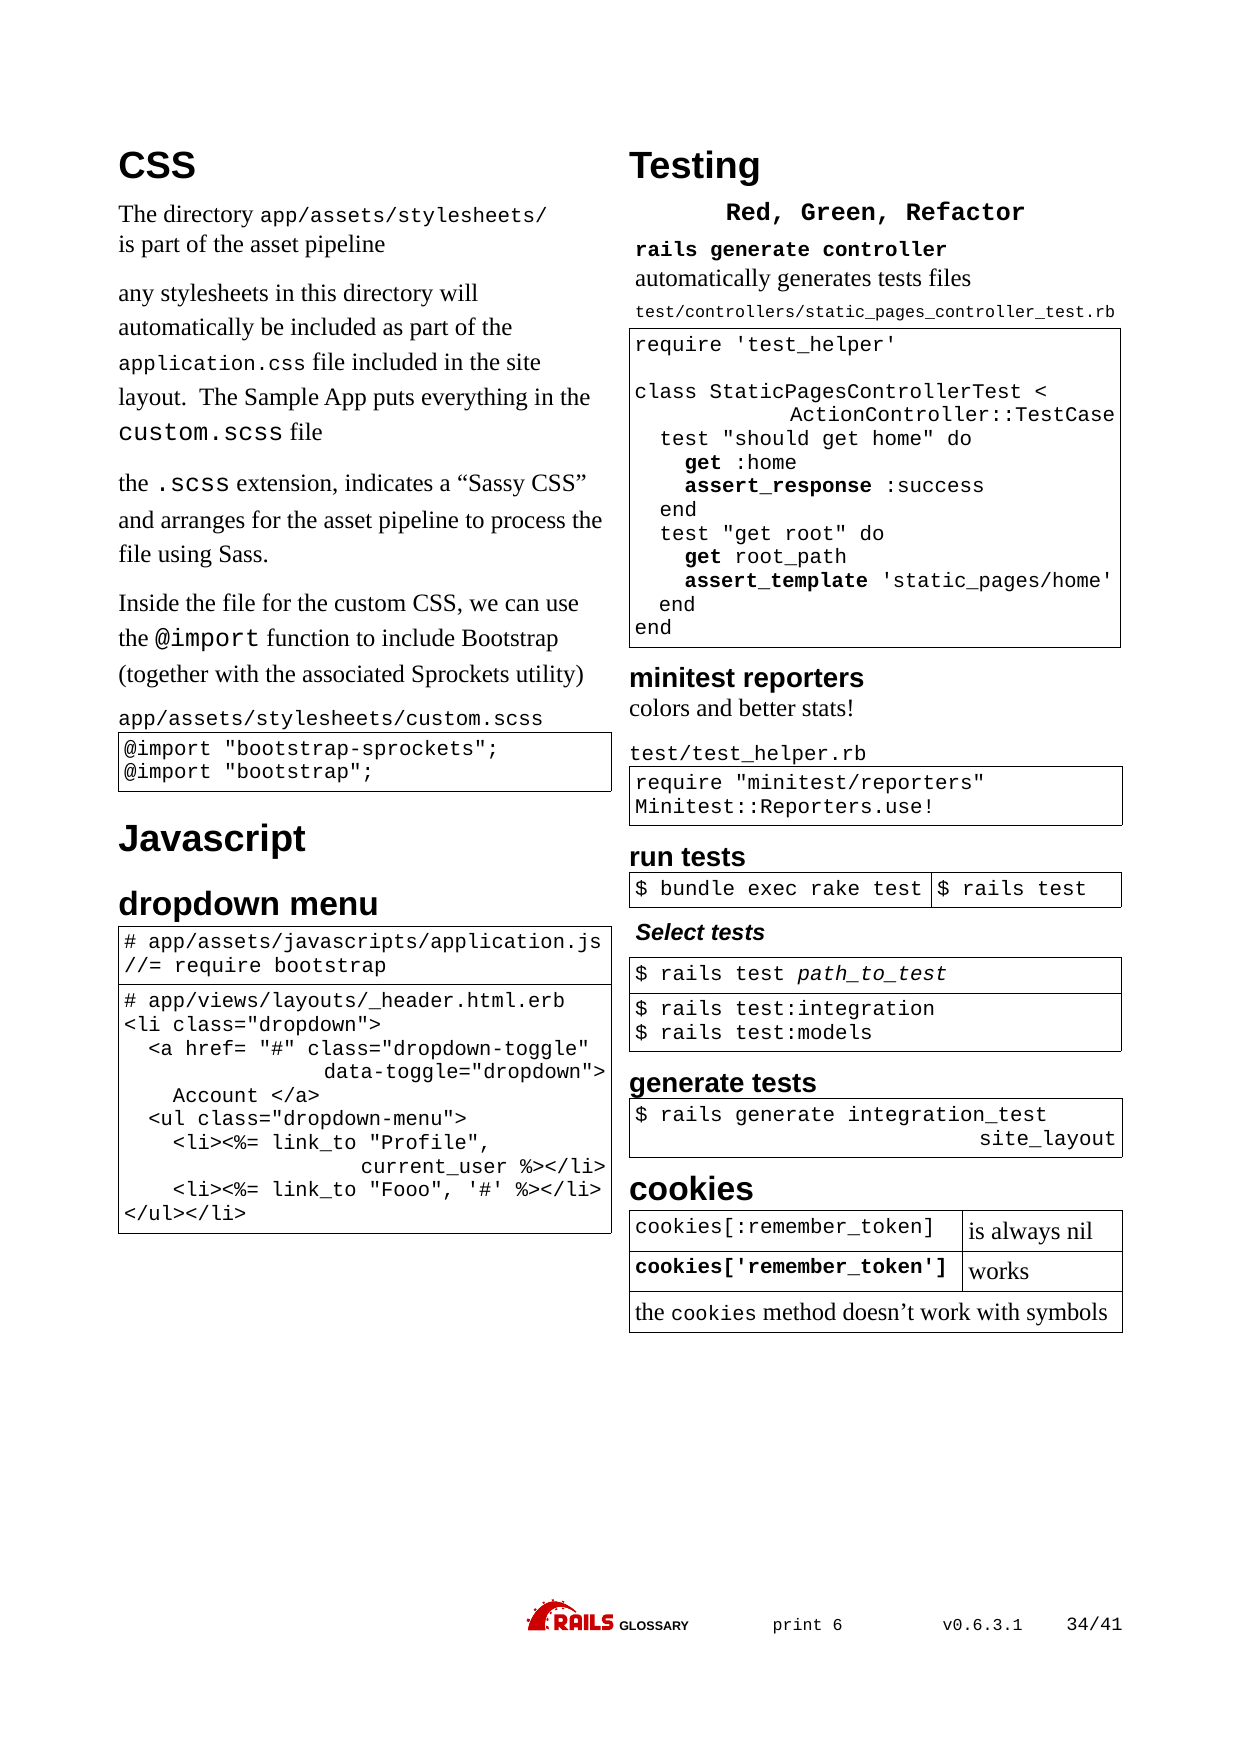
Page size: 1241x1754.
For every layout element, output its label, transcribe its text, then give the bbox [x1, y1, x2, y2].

table_header require "minitest/reporters" Minitest::Reporters.use! [630, 767, 1122, 825]
text is part of the asset pipeline [118, 229, 611, 258]
subtitle cookies [629, 1169, 1122, 1207]
text any stylesheets in this directory will automatically be included as part of the application.css file included in the site layout. The Sample App puts everything in the custom.scss file [118, 278, 611, 447]
table_header @import "bootstrap-sprockets"; @import "bootstrap"; [119, 733, 611, 791]
subtitle minitest reporters [629, 662, 1122, 693]
text test/test_helper.rb [629, 742, 1122, 766]
table_header $ bundle exec rake test [630, 873, 931, 907]
table_cell works [963, 1252, 1122, 1291]
text Inside the file for the custom CSS, we can use the @import function to include Bootstrap (together with the associated Sprockets utility) [118, 588, 611, 688]
table_header require 'test_helper' class StaticPagesControllerTest < ActionController::TestCase test "should get home" do get :home assert_response :success end test "get root" do get root_path assert_template 'static_pages/home' end end [630, 329, 1120, 647]
subtitle Testing [629, 143, 1122, 187]
subtitle run tests [629, 840, 1122, 872]
table_header cookies[:remember_token] [630, 1211, 962, 1251]
text colors and better stats! [629, 693, 1122, 722]
text Red, Green, Refactor [629, 199, 1122, 228]
text app/assets/stylesheets/custom.scss [118, 708, 611, 732]
subtitle generate tests [629, 1066, 1122, 1098]
subtitle Javascript [118, 816, 611, 860]
subtitle CSS [118, 143, 611, 187]
table_header $ rails generate integration_test site_layout [630, 1099, 1122, 1157]
table_header [992, 228, 1122, 297]
table_header $ rails test [932, 873, 1121, 907]
table_cell cookies['remember_token'] [630, 1252, 962, 1291]
table_cell # app/views/layouts/_header.html.erb <li class="dropdown"> <a href= "#" class="dropdown-toggle" data-toggle="dropdown"> Account </a> <ul class="dropdown-menu"> <li><%= link_to "Profile", current_user %></li> <li><%= link_to "Fooo", '#' %></li> </ul></li> [119, 985, 611, 1232]
table_cell $ rails test path_to_test [630, 958, 1121, 992]
table_cell $ rails test:integration $ rails test:models [630, 994, 1121, 1051]
table_cell test/controllers/static_pages_controller_test.rb [629, 298, 1122, 328]
text The directory app/assets/stylesheets/ [118, 199, 611, 229]
text the .scss extension, indicates a “Sassy CSS” and arranges for the asset pipeline to process the file using Sass. [118, 468, 611, 568]
table_cell the cookies method doesn’t work with symbols [630, 1292, 1122, 1332]
table_header # app/assets/javascripts/application.js //= require bootstrap [119, 927, 611, 984]
table_header rails generate controller automatically generates tests files [629, 228, 992, 297]
table_cell Select tests [629, 908, 1121, 957]
table_header is always nil [963, 1211, 1122, 1251]
subtitle dropdown menu [118, 884, 611, 923]
